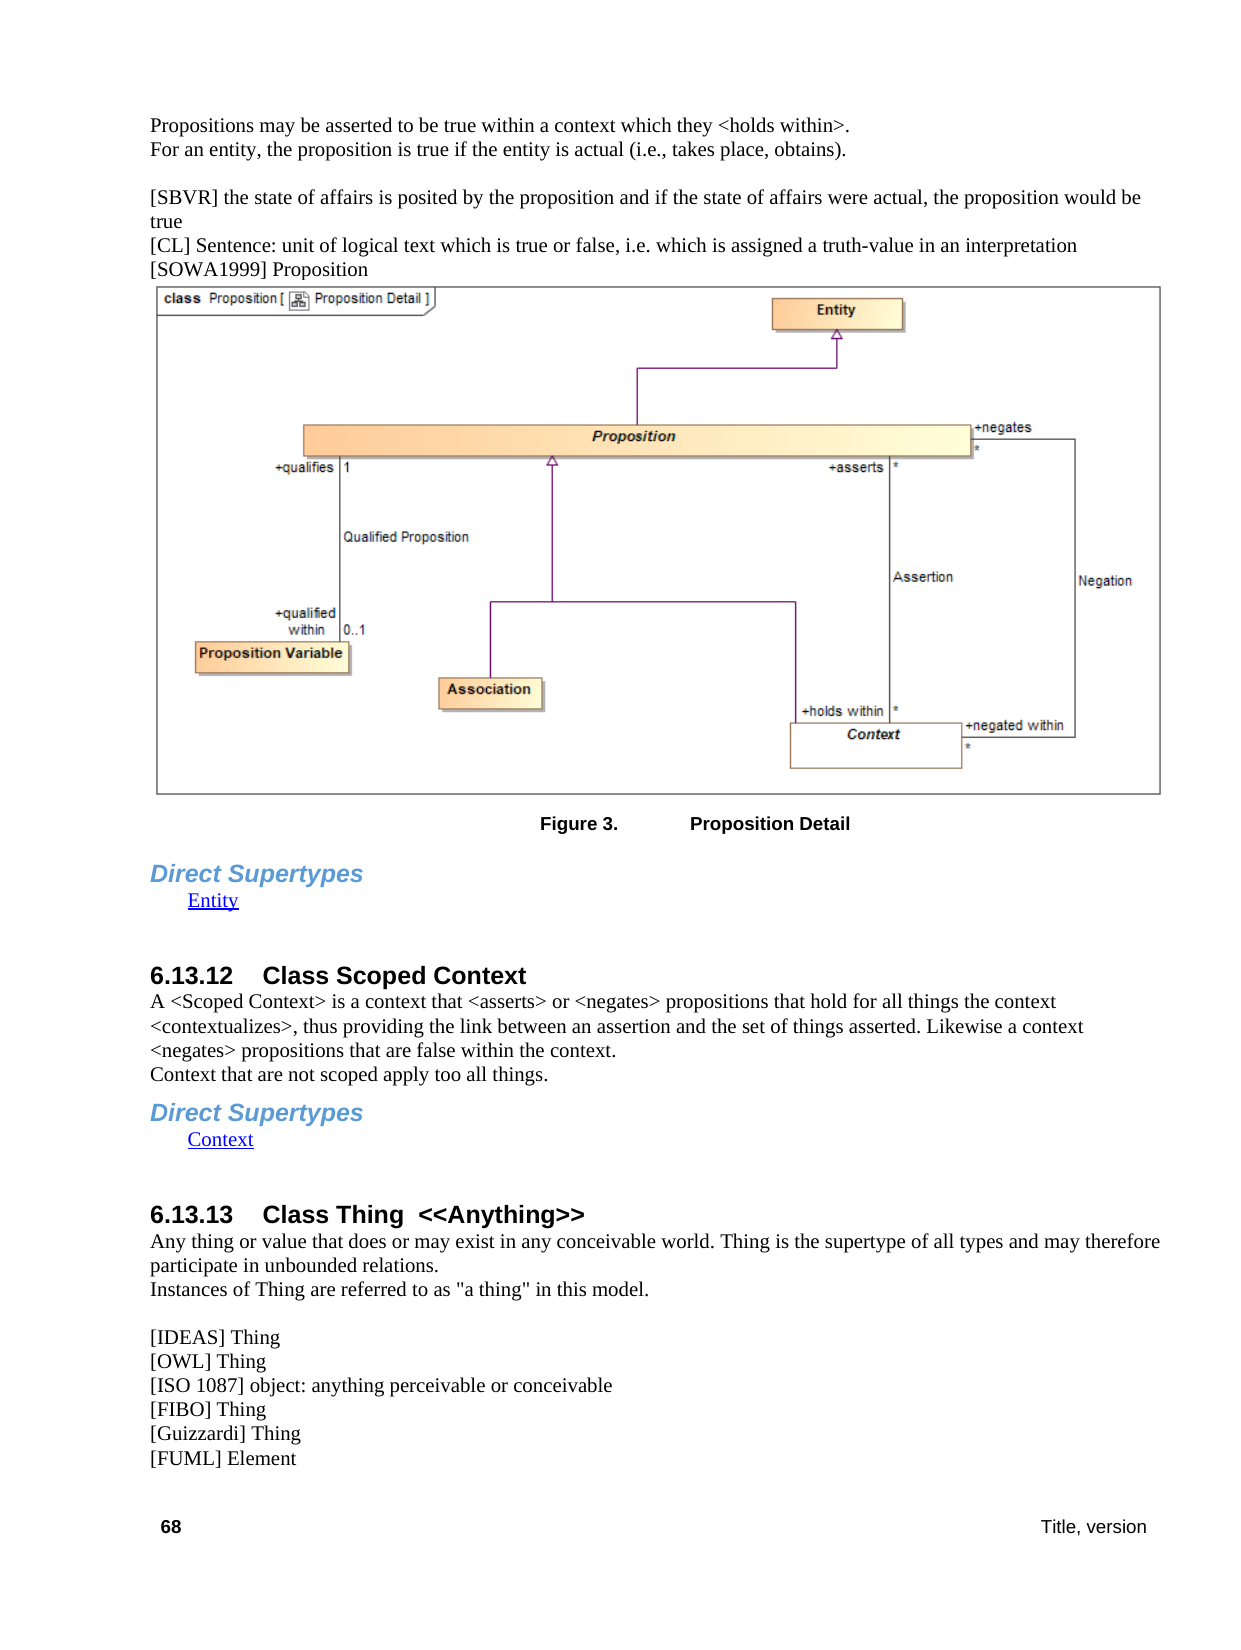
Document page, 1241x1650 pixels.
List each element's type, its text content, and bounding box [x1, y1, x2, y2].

text Entity [187, 888, 1165, 912]
picture [150, 280, 1166, 800]
subtitle Direct Supertypes [150, 859, 1165, 888]
subtitle Class Thing <<Anything>> [150, 1200, 1165, 1229]
text Any thing or value that does or may exist in any conceivable world. Thing is the supertype of all types and may therefore participate in unbounded relations. Instances of Thing are referred to as "a thing" in this model. [IDEAS] Thing [OWL] Thing [ISO 1087] object: anything perceivable or conceivable [FIBO] Thing [Guizzardi] Thing [FUML] Element [150, 1229, 1165, 1469]
subtitle Direct Supertypes [150, 1098, 1165, 1127]
subtitle Class Scoped Context [150, 961, 1165, 989]
text Context [187, 1127, 1165, 1151]
text Propositions may be asserted to be true within a context which they <holds within>. For an entity, the proposition is true if the entity is actual (i.e., takes place, obtains). [SBVR] the state of affairs is posited by the proposition and if the state of affairs were actual, the proposition would be true [CL] Sentence: unit of logical text which is true or false, i.e. which is assigned a truth-value in an interpretation [SOWA1999] Proposition [150, 112, 1165, 280]
text A <Scoped Context> is a context that <asserts> or <negates> propositions that hold for all things the context <contextualizes>, thus providing the link between an assertion and the set of things asserted. Likewise a context <negates> propositions that are false within the context. Context that are not scoped apply too all things. [150, 989, 1165, 1086]
list Proposition Detail [225, 812, 1165, 834]
